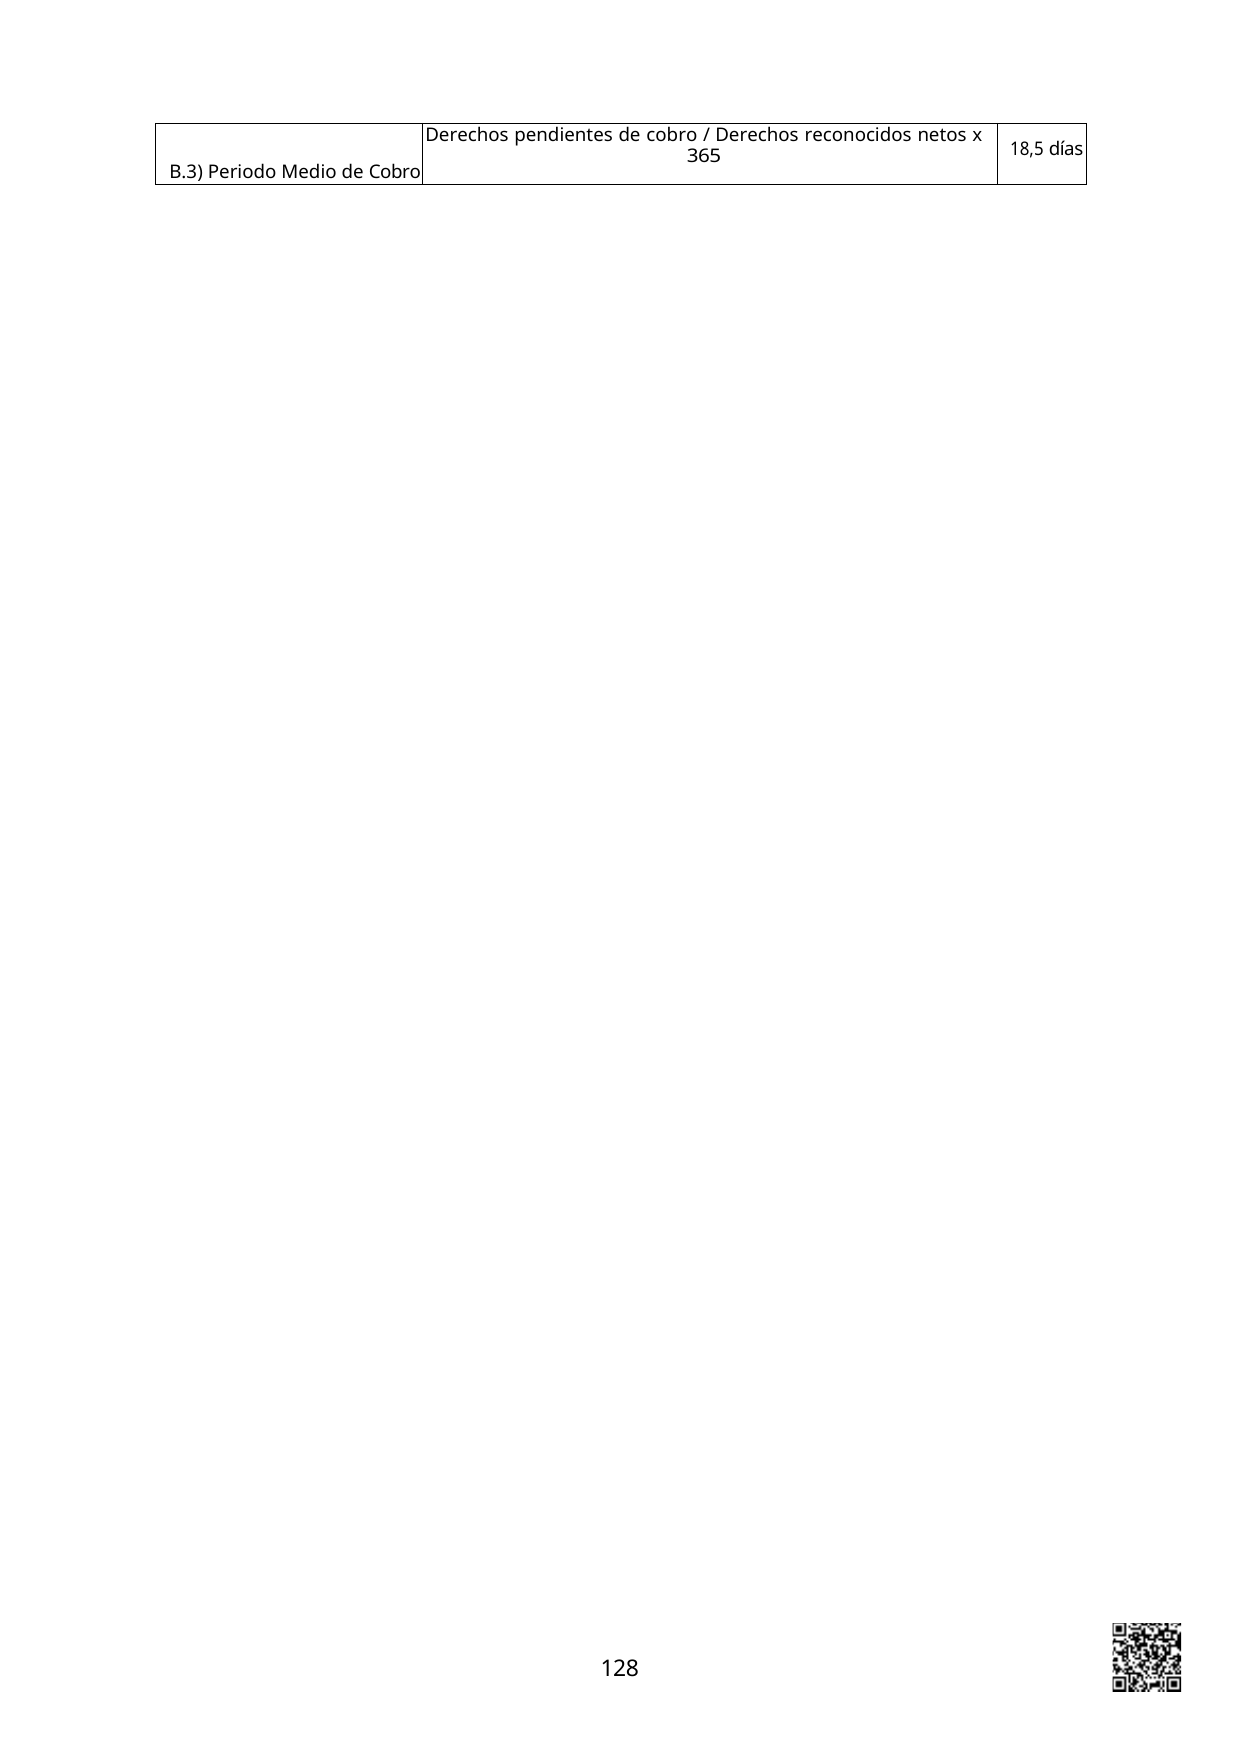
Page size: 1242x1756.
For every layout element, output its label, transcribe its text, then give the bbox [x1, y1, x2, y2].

table_cell Derechos pendientes de cobro / Derechos reconocidos netos x 365 [423, 124, 997, 184]
table_cell 18,5 días [998, 124, 1086, 184]
table_header B.3) Periodo Medio de Cobro [156, 124, 422, 184]
